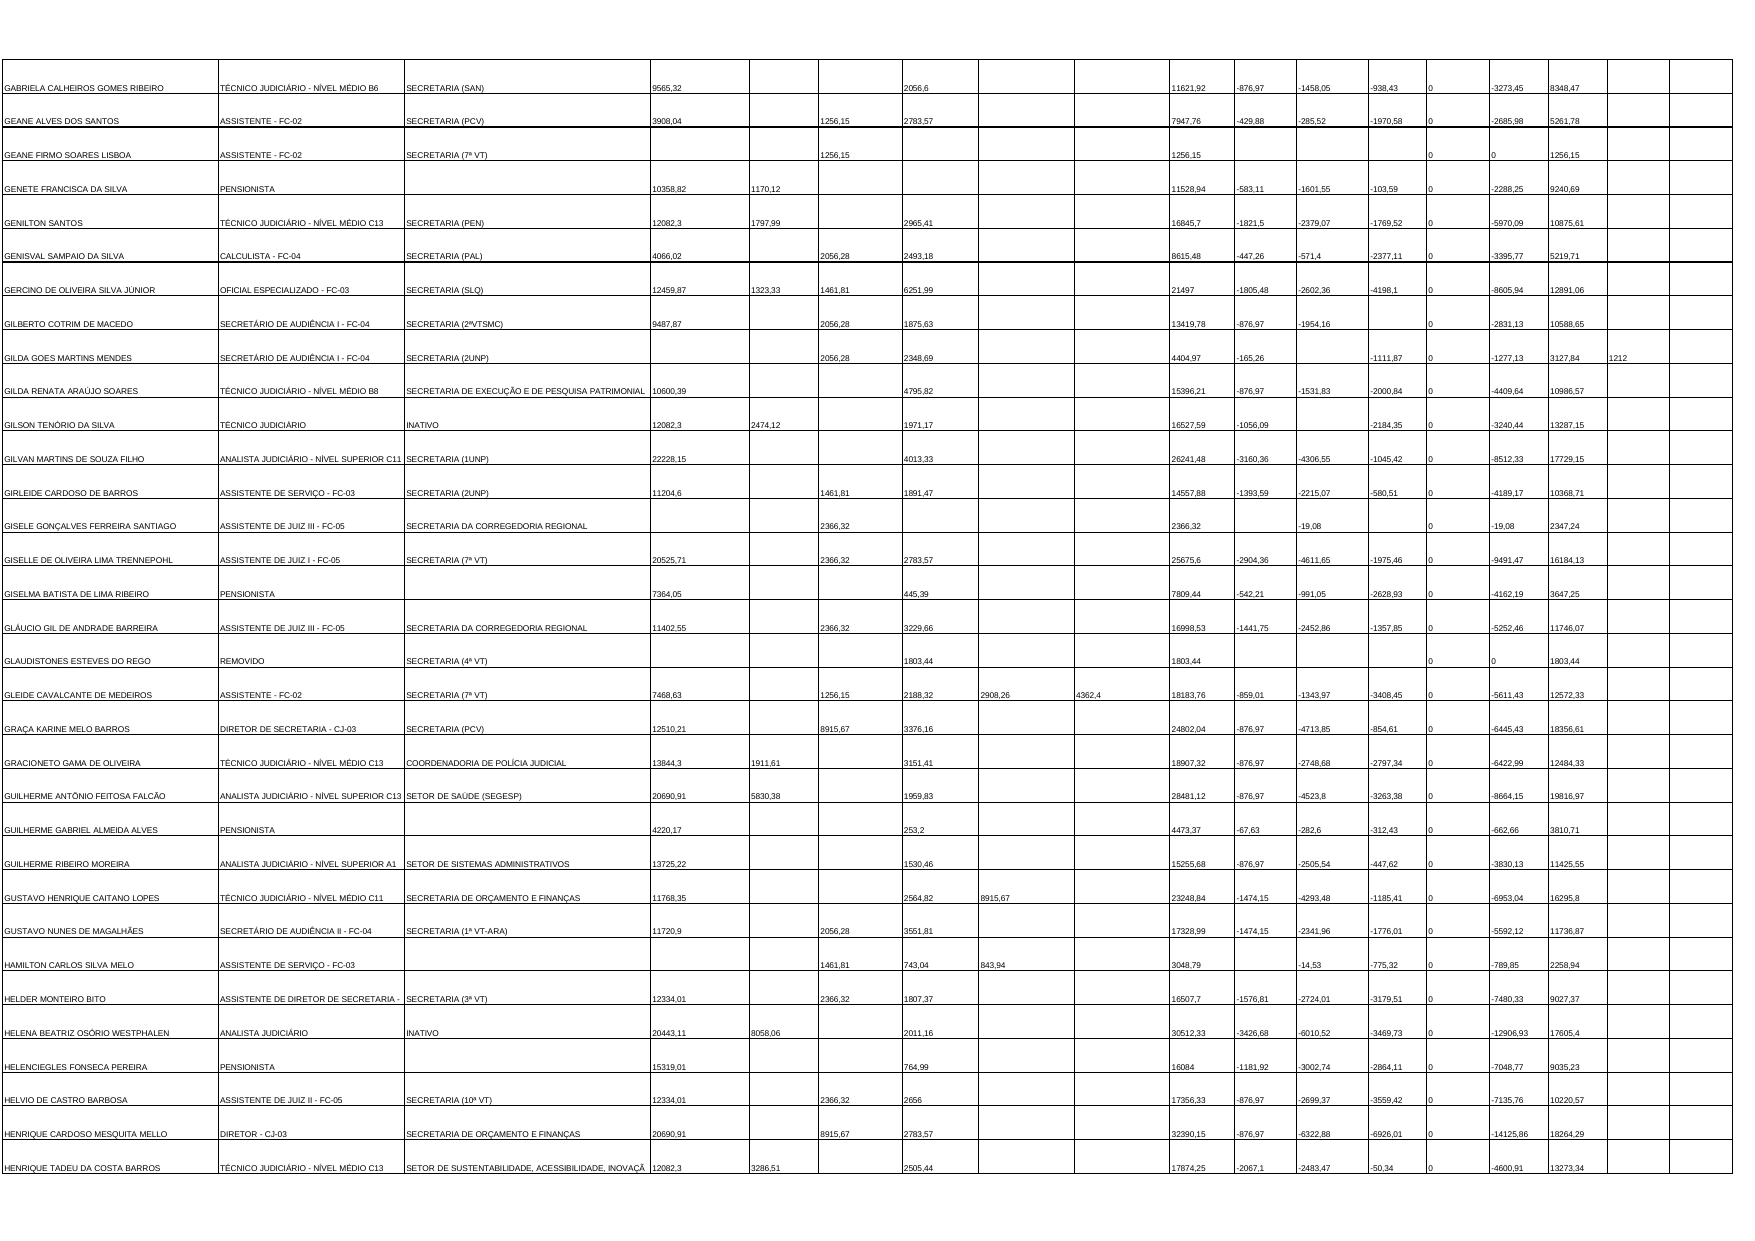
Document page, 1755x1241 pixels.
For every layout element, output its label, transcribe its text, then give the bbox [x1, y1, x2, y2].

table_cell [1670, 769, 1732, 802]
table_cell -4293,48 [1297, 870, 1368, 903]
table_cell [651, 499, 749, 532]
table_cell ANALISTA JUDICIÁRIO - NÍVEL SUPERIOR A1 [219, 836, 404, 869]
table_cell [750, 499, 818, 532]
table_cell [1235, 634, 1296, 667]
table_cell 8915,67 [819, 1106, 902, 1139]
table_cell -14125,86 [1490, 1106, 1548, 1139]
table_cell 9240,69 [1549, 161, 1607, 194]
table_cell -1343,97 [1297, 668, 1368, 700]
table_cell 16845,7 [1170, 195, 1234, 228]
table_cell [1075, 701, 1169, 734]
table_cell 18907,32 [1170, 735, 1234, 768]
table_cell 15396,21 [1170, 364, 1234, 397]
table_cell -312,43 [1369, 803, 1426, 835]
table_cell [979, 296, 1074, 329]
table_cell -1181,92 [1235, 1039, 1296, 1072]
table_cell [1670, 566, 1732, 599]
table_cell [1670, 128, 1732, 160]
table_cell 2783,57 [903, 533, 978, 565]
table_cell [1075, 769, 1169, 802]
table_cell 12510,21 [651, 701, 749, 734]
table_cell [979, 398, 1074, 430]
table_cell -3240,44 [1490, 398, 1548, 430]
table_cell SECRETARIA (4ª VT) [405, 634, 650, 667]
table_cell -282,6 [1297, 803, 1368, 835]
table_cell -789,85 [1490, 938, 1548, 970]
table_cell SETOR DE SISTEMAS ADMINISTRATIVOS [405, 836, 650, 869]
table_cell [1670, 398, 1732, 430]
table_cell [1670, 263, 1732, 295]
table_cell -4306,55 [1297, 431, 1368, 464]
table_cell 0 [1427, 1039, 1489, 1072]
table_cell -1970,58 [1369, 94, 1426, 126]
table_cell 0 [1427, 94, 1489, 126]
table_cell [651, 330, 749, 363]
table_cell 253,2 [903, 803, 978, 835]
table_cell SECRETÁRIO DE AUDIÊNCIA II - FC-04 [219, 904, 404, 937]
table_cell SECRETARIA (3ª VT) [405, 971, 650, 1004]
table_cell INATIVO [405, 398, 650, 430]
table_cell [819, 431, 902, 464]
table_cell 3908,04 [651, 94, 749, 126]
table_cell [1670, 94, 1732, 126]
table_cell [1608, 701, 1669, 734]
table_cell [1075, 330, 1169, 363]
table_cell -165,26 [1235, 330, 1296, 363]
table_cell -580,51 [1369, 465, 1426, 498]
table_cell 4220,17 [651, 803, 749, 835]
table_cell 0 [1427, 971, 1489, 1004]
table_cell 12572,33 [1549, 668, 1607, 700]
table_cell [979, 836, 1074, 869]
table_cell 0 [1427, 364, 1489, 397]
table_cell 5830,38 [750, 769, 818, 802]
table_cell 0 [1427, 1005, 1489, 1038]
table_cell -2748,68 [1297, 735, 1368, 768]
table_cell GUILHERME RIBEIRO MOREIRA [3, 836, 218, 869]
table_cell -542,21 [1235, 566, 1296, 599]
table_cell [979, 161, 1074, 194]
table_cell SECRETARIA DE ORÇAMENTO E FINANÇAS [405, 1106, 650, 1139]
table_cell [1608, 364, 1669, 397]
table_cell SECRETÁRIO DE AUDIÊNCIA I - FC-04 [219, 330, 404, 363]
table_cell -876,97 [1235, 364, 1296, 397]
table_cell [1608, 1073, 1669, 1105]
table_cell 1461,81 [819, 465, 902, 498]
table_cell 32390,15 [1170, 1106, 1234, 1139]
table_cell -4611,65 [1297, 533, 1368, 565]
table_cell 18183,76 [1170, 668, 1234, 700]
table_cell [979, 94, 1074, 126]
table_cell ASSISTENTE DE SERVIÇO - FC-03 [219, 465, 404, 498]
table_cell -429,88 [1235, 94, 1296, 126]
table_cell SECRETARIA (2UNP) [405, 330, 650, 363]
table_cell [1075, 1140, 1169, 1173]
table_cell 0 [1427, 499, 1489, 532]
table_cell [1670, 735, 1732, 768]
table_cell 2366,32 [819, 1073, 902, 1105]
table_cell 1971,17 [903, 398, 978, 430]
table_header [1075, 60, 1169, 93]
table_cell [750, 330, 818, 363]
table_cell 10588,65 [1549, 296, 1607, 329]
table_cell GISELE GONÇALVES FERREIRA SANTIAGO [3, 499, 218, 532]
table_cell SECRETARIA (1UNP) [405, 431, 650, 464]
table_cell [1670, 668, 1732, 700]
table_cell -7135,76 [1490, 1073, 1548, 1105]
table_cell [979, 600, 1074, 633]
table_cell GEANE ALVES DOS SANTOS [3, 94, 218, 126]
table_cell COORDENADORIA DE POLÍCIA JUDICIAL [405, 735, 650, 768]
table_cell [1608, 533, 1669, 565]
table_cell 0 [1427, 296, 1489, 329]
table_cell -14,53 [1297, 938, 1368, 970]
table_cell [819, 870, 902, 903]
table_cell [1235, 128, 1296, 160]
table_cell -571,4 [1297, 229, 1368, 261]
table_cell [1608, 161, 1669, 194]
table_cell SECRETARIA (PCV) [405, 94, 650, 126]
table_cell [819, 566, 902, 599]
table_cell -876,97 [1235, 1073, 1296, 1105]
table_cell 1959,83 [903, 769, 978, 802]
table_cell [979, 229, 1074, 261]
table_cell [1670, 634, 1732, 667]
table_header SECRETARIA (SAN) [405, 60, 650, 93]
table_cell -9491,47 [1490, 533, 1548, 565]
table_cell 9027,37 [1549, 971, 1607, 1004]
table_cell [1670, 971, 1732, 1004]
table_header -938,43 [1369, 60, 1426, 93]
table_cell GUILHERME GABRIEL ALMEIDA ALVES [3, 803, 218, 835]
table_cell [1297, 398, 1368, 430]
table_cell [750, 94, 818, 126]
table_cell [979, 971, 1074, 1004]
table_header 2056,6 [903, 60, 978, 93]
table_cell [1608, 296, 1669, 329]
table_cell [1075, 364, 1169, 397]
table_cell 3127,84 [1549, 330, 1607, 363]
table_cell [979, 634, 1074, 667]
table_cell -4198,1 [1369, 263, 1426, 295]
table_cell 9035,23 [1549, 1039, 1607, 1072]
table_cell 2564,82 [903, 870, 978, 903]
table_cell [1235, 499, 1296, 532]
table_cell 1212 [1608, 330, 1669, 363]
table_cell [1369, 296, 1426, 329]
table_cell [750, 971, 818, 1004]
table_cell -3002,74 [1297, 1039, 1368, 1072]
table_cell 1170,12 [750, 161, 818, 194]
table_cell -4600,91 [1490, 1140, 1548, 1173]
table_header -3273,45 [1490, 60, 1548, 93]
table_cell 16998,53 [1170, 600, 1234, 633]
table_cell -2215,07 [1297, 465, 1368, 498]
table_header 9565,32 [651, 60, 749, 93]
table_cell 2908,26 [979, 668, 1074, 700]
table_cell GILBERTO COTRIM DE MACEDO [3, 296, 218, 329]
table_header [750, 60, 818, 93]
table_cell 7947,76 [1170, 94, 1234, 126]
table_cell 0 [1427, 1073, 1489, 1105]
table_cell [819, 735, 902, 768]
table_cell HAMILTON CARLOS SILVA MELO [3, 938, 218, 970]
table_cell -4409,64 [1490, 364, 1548, 397]
table_cell -2379,07 [1297, 195, 1368, 228]
table_cell [1297, 128, 1368, 160]
table_cell 8615,48 [1170, 229, 1234, 261]
table_cell -7048,77 [1490, 1039, 1548, 1072]
table_cell 0 [1427, 128, 1489, 160]
table_cell -5611,43 [1490, 668, 1548, 700]
table_cell [1075, 161, 1169, 194]
table_cell 1256,15 [1170, 128, 1234, 160]
table_cell 4362,4 [1075, 668, 1169, 700]
table_cell [1608, 195, 1669, 228]
table_cell [1670, 161, 1732, 194]
table_cell [979, 128, 1074, 160]
table_cell 3286,51 [750, 1140, 818, 1173]
table_cell 0 [1427, 634, 1489, 667]
table_cell HELDER MONTEIRO BITO [3, 971, 218, 1004]
table_cell -12906,93 [1490, 1005, 1548, 1038]
table_cell -2000,84 [1369, 364, 1426, 397]
table_cell 0 [1427, 668, 1489, 700]
table_cell 12334,01 [651, 1073, 749, 1105]
table_cell DIRETOR DE SECRETARIA - CJ-03 [219, 701, 404, 734]
table_cell -1975,46 [1369, 533, 1426, 565]
table_cell -1441,75 [1235, 600, 1296, 633]
table_cell 2474,12 [750, 398, 818, 430]
table_cell 15319,01 [651, 1039, 749, 1072]
table_cell 2965,41 [903, 195, 978, 228]
table_cell 23248,84 [1170, 870, 1234, 903]
table_cell [979, 330, 1074, 363]
table_cell -447,62 [1369, 836, 1426, 869]
table_cell 1323,33 [750, 263, 818, 295]
table_cell [750, 128, 818, 160]
table_cell -1805,48 [1235, 263, 1296, 295]
table_cell 22228,15 [651, 431, 749, 464]
table_header 0 [1427, 60, 1489, 93]
table_cell 2258,94 [1549, 938, 1607, 970]
table_cell 2493,18 [903, 229, 978, 261]
table_cell SECRETARIA (7ª VT) [405, 533, 650, 565]
table_cell [1297, 634, 1368, 667]
table_cell 0 [1427, 161, 1489, 194]
table_cell [651, 938, 749, 970]
table_header GABRIELA CALHEIROS GOMES RIBEIRO [3, 60, 218, 93]
table_cell [979, 431, 1074, 464]
table_cell 30512,33 [1170, 1005, 1234, 1038]
table_cell ASSISTENTE DE JUIZ I - FC-05 [219, 533, 404, 565]
table_cell -2685,98 [1490, 94, 1548, 126]
table_cell 1803,44 [1170, 634, 1234, 667]
table_cell [979, 904, 1074, 937]
table_cell [979, 1039, 1074, 1072]
table_cell 9487,87 [651, 296, 749, 329]
table_cell 1807,37 [903, 971, 978, 1004]
table_cell [1670, 701, 1732, 734]
table_cell 1461,81 [819, 938, 902, 970]
table_cell [405, 161, 650, 194]
table_cell -2452,86 [1297, 600, 1368, 633]
table_cell [1075, 1005, 1169, 1038]
table_cell 1797,99 [750, 195, 818, 228]
table_cell [750, 364, 818, 397]
table_cell [750, 600, 818, 633]
table_cell 15255,68 [1170, 836, 1234, 869]
table_cell [1670, 431, 1732, 464]
table_cell SECRETARIA (2ªVTSMC) [405, 296, 650, 329]
table_cell 13725,22 [651, 836, 749, 869]
table_cell -1776,01 [1369, 904, 1426, 937]
table_cell [979, 1106, 1074, 1139]
table_cell -2341,96 [1297, 904, 1368, 937]
table_cell 14557,88 [1170, 465, 1234, 498]
table_cell -2628,93 [1369, 566, 1426, 599]
table_cell 1256,15 [819, 128, 902, 160]
table_cell 10600,39 [651, 364, 749, 397]
table_cell 12082,3 [651, 1140, 749, 1173]
table_cell GENILTON SANTOS [3, 195, 218, 228]
table_cell [1608, 94, 1669, 126]
table_cell -67,63 [1235, 803, 1296, 835]
table_cell -583,11 [1235, 161, 1296, 194]
table_cell -1185,41 [1369, 870, 1426, 903]
table_cell [979, 803, 1074, 835]
table_cell 20443,11 [651, 1005, 749, 1038]
table_cell GENETE FRANCISCA DA SILVA [3, 161, 218, 194]
table_cell PENSIONISTA [219, 566, 404, 599]
table_cell 8058,06 [750, 1005, 818, 1038]
table_cell -19,08 [1297, 499, 1368, 532]
table_cell ANALISTA JUDICIÁRIO - NÍVEL SUPERIOR C13 [219, 769, 404, 802]
table_cell [819, 1039, 902, 1072]
table_cell [979, 769, 1074, 802]
table_cell [1608, 229, 1669, 261]
table_cell [1235, 938, 1296, 970]
table_cell INATIVO [405, 1005, 650, 1038]
table_cell -2797,34 [1369, 735, 1426, 768]
table_cell ASSISTENTE DE JUIZ III - FC-05 [219, 499, 404, 532]
table_cell 1875,63 [903, 296, 978, 329]
table_cell 3376,16 [903, 701, 978, 734]
table_cell 2056,28 [819, 330, 902, 363]
table_cell 0 [1427, 600, 1489, 633]
table_cell -2377,11 [1369, 229, 1426, 261]
table_cell [1369, 634, 1426, 667]
table_cell [1670, 1005, 1732, 1038]
table_cell GIRLEIDE CARDOSO DE BARROS [3, 465, 218, 498]
table_cell [979, 735, 1074, 768]
table_cell [1075, 836, 1169, 869]
table_cell 2366,32 [1170, 499, 1234, 532]
table_cell 12459,87 [651, 263, 749, 295]
table_cell 0 [1427, 330, 1489, 363]
table_cell GENISVAL SAMPAIO DA SILVA [3, 229, 218, 261]
table_cell PENSIONISTA [219, 1039, 404, 1072]
table_cell -1111,87 [1369, 330, 1426, 363]
table_cell GUILHERME ANTÔNIO FEITOSA FALCÃO [3, 769, 218, 802]
table_cell -876,97 [1235, 701, 1296, 734]
table_cell -447,26 [1235, 229, 1296, 261]
table_cell 1803,44 [1549, 634, 1607, 667]
table_cell -4713,85 [1297, 701, 1368, 734]
table_cell 3229,66 [903, 600, 978, 633]
table_cell -4189,17 [1490, 465, 1548, 498]
table_cell 1256,15 [819, 668, 902, 700]
table_cell [750, 566, 818, 599]
table_cell -285,52 [1297, 94, 1368, 126]
table_cell -775,32 [1369, 938, 1426, 970]
table_cell [1608, 1140, 1669, 1173]
table_cell 0 [1427, 836, 1489, 869]
table_cell 0 [1490, 128, 1548, 160]
table_cell GLAUDISTONES ESTEVES DO REGO [3, 634, 218, 667]
table_cell [979, 263, 1074, 295]
table_cell -103,59 [1369, 161, 1426, 194]
table_cell [903, 128, 978, 160]
table_cell ANALISTA JUDICIÁRIO - NÍVEL SUPERIOR C11 [219, 431, 404, 464]
table_cell 16084 [1170, 1039, 1234, 1072]
table_header [819, 60, 902, 93]
table_cell GLÁUCIO GIL DE ANDRADE BARREIRA [3, 600, 218, 633]
table_cell TÉCNICO JUDICIÁRIO - NÍVEL MÉDIO C13 [219, 735, 404, 768]
table_cell 16184,13 [1549, 533, 1607, 565]
table_cell GRACIONETO GAMA DE OLIVEIRA [3, 735, 218, 768]
table_cell HENRIQUE TADEU DA COSTA BARROS [3, 1140, 218, 1173]
table_cell 0 [1427, 769, 1489, 802]
table_cell [819, 803, 902, 835]
table_cell PENSIONISTA [219, 803, 404, 835]
table_cell 11204,6 [651, 465, 749, 498]
table_cell TÉCNICO JUDICIÁRIO - NÍVEL MÉDIO C13 [219, 1140, 404, 1173]
table_cell 3647,25 [1549, 566, 1607, 599]
table_header [1670, 60, 1732, 93]
table_cell 0 [1427, 398, 1489, 430]
table_cell SECRETARIA (10ª VT) [405, 1073, 650, 1105]
table_cell 2011,16 [903, 1005, 978, 1038]
table_cell -1393,59 [1235, 465, 1296, 498]
table_cell 0 [1427, 465, 1489, 498]
table_cell 5261,78 [1549, 94, 1607, 126]
table_cell -1056,09 [1235, 398, 1296, 430]
table_cell 2783,57 [903, 94, 978, 126]
table_cell 11746,07 [1549, 600, 1607, 633]
table_cell SECRETÁRIO DE AUDIÊNCIA I - FC-04 [219, 296, 404, 329]
table_cell [1608, 870, 1669, 903]
table_cell 2347,24 [1549, 499, 1607, 532]
table_cell -1821,5 [1235, 195, 1296, 228]
table_cell [819, 195, 902, 228]
table_cell 13287,15 [1549, 398, 1607, 430]
table_cell -876,97 [1235, 769, 1296, 802]
table_cell [1670, 904, 1732, 937]
table_cell ASSISTENTE - FC-02 [219, 128, 404, 160]
table_cell [750, 1073, 818, 1105]
table_cell [903, 499, 978, 532]
table_cell 24802,04 [1170, 701, 1234, 734]
table_cell [979, 1140, 1074, 1173]
table_cell SECRETARIA (2UNP) [405, 465, 650, 498]
table_cell -2602,36 [1297, 263, 1368, 295]
table_cell [405, 803, 650, 835]
table_cell [1670, 296, 1732, 329]
table_cell 2366,32 [819, 600, 902, 633]
table_cell -876,97 [1235, 735, 1296, 768]
table_cell [750, 904, 818, 937]
table_cell [819, 1005, 902, 1038]
table_cell 11768,35 [651, 870, 749, 903]
table_cell [819, 1140, 902, 1173]
table_cell [1075, 128, 1169, 160]
table_cell -2288,25 [1490, 161, 1548, 194]
table_cell [1608, 1039, 1669, 1072]
table_cell 16507,7 [1170, 971, 1234, 1004]
table_cell -3559,42 [1369, 1073, 1426, 1105]
table_cell GISELMA BATISTA DE LIMA RIBEIRO [3, 566, 218, 599]
table_cell 3810,71 [1549, 803, 1607, 835]
table_cell [750, 1106, 818, 1139]
table_cell -2864,11 [1369, 1039, 1426, 1072]
table_cell [1608, 803, 1669, 835]
table_cell 12082,3 [651, 195, 749, 228]
table_cell -8605,94 [1490, 263, 1548, 295]
table_cell GUSTAVO NUNES DE MAGALHÃES [3, 904, 218, 937]
table_cell [1608, 904, 1669, 937]
table_cell 2783,57 [903, 1106, 978, 1139]
table_cell 843,94 [979, 938, 1074, 970]
table_cell -6953,04 [1490, 870, 1548, 903]
table_cell 0 [1427, 195, 1489, 228]
table_cell 4404,97 [1170, 330, 1234, 363]
table_cell -1601,55 [1297, 161, 1368, 194]
table_cell 4473,37 [1170, 803, 1234, 835]
table_cell 10875,61 [1549, 195, 1607, 228]
table_cell -991,05 [1297, 566, 1368, 599]
table_cell 1530,46 [903, 836, 978, 869]
table_cell SECRETARIA (7ª VT) [405, 128, 650, 160]
table_cell [1075, 229, 1169, 261]
table_cell 8915,67 [819, 701, 902, 734]
table_cell 13419,78 [1170, 296, 1234, 329]
table_cell -1576,81 [1235, 971, 1296, 1004]
table_cell [1075, 94, 1169, 126]
table_cell -7480,33 [1490, 971, 1548, 1004]
table_cell -19,08 [1490, 499, 1548, 532]
table_cell [1075, 1106, 1169, 1139]
table_cell 5219,71 [1549, 229, 1607, 261]
table_cell [1670, 330, 1732, 363]
table_cell 2056,28 [819, 229, 902, 261]
table_cell SETOR DE SUSTENTABILIDADE, ACESSIBILIDADE, INOVAÇÃ [405, 1140, 650, 1173]
table_cell OFICIAL ESPECIALIZADO - FC-03 [219, 263, 404, 295]
table_cell ASSISTENTE - FC-02 [219, 94, 404, 126]
table_cell 12334,01 [651, 971, 749, 1004]
table_cell 12484,33 [1549, 735, 1607, 768]
table_cell [1075, 398, 1169, 430]
table_cell [819, 836, 902, 869]
table_cell [750, 1039, 818, 1072]
table_cell [1670, 1073, 1732, 1105]
table_cell [750, 229, 818, 261]
table_cell 11402,55 [651, 600, 749, 633]
table_cell -1474,15 [1235, 870, 1296, 903]
table_cell [405, 566, 650, 599]
table_cell [1670, 533, 1732, 565]
table_cell [1075, 1073, 1169, 1105]
table_cell [1670, 1140, 1732, 1173]
table_cell HELENCIEGLES FONSECA PEREIRA [3, 1039, 218, 1072]
table_cell -6926,01 [1369, 1106, 1426, 1139]
table_cell 1256,15 [1549, 128, 1607, 160]
table_cell 28481,12 [1170, 769, 1234, 802]
table_cell 18264,29 [1549, 1106, 1607, 1139]
table_cell [750, 465, 818, 498]
table_cell GISELLE DE OLIVEIRA LIMA TRENNEPOHL [3, 533, 218, 565]
table_cell -8512,33 [1490, 431, 1548, 464]
table_cell [750, 836, 818, 869]
table_cell -3408,45 [1369, 668, 1426, 700]
table_cell [405, 938, 650, 970]
table_cell 11528,94 [1170, 161, 1234, 194]
table_cell [1670, 229, 1732, 261]
table_cell -1531,83 [1297, 364, 1368, 397]
table_cell GILDA GOES MARTINS MENDES [3, 330, 218, 363]
table_cell -50,34 [1369, 1140, 1426, 1173]
table_cell 19816,97 [1549, 769, 1607, 802]
table_cell -3830,13 [1490, 836, 1548, 869]
table_cell [1075, 971, 1169, 1004]
table_cell [1608, 398, 1669, 430]
table_cell [1075, 938, 1169, 970]
table_cell 7468,63 [651, 668, 749, 700]
table_cell 2188,32 [903, 668, 978, 700]
table_cell GILSON TENÓRIO DA SILVA [3, 398, 218, 430]
table_cell SECRETARIA (PAL) [405, 229, 650, 261]
table_cell [819, 364, 902, 397]
table_cell 11736,87 [1549, 904, 1607, 937]
table_cell SECRETARIA (7ª VT) [405, 668, 650, 700]
table_cell [651, 128, 749, 160]
table_cell 0 [1427, 870, 1489, 903]
table_cell -876,97 [1235, 296, 1296, 329]
table_cell TÉCNICO JUDICIÁRIO - NÍVEL MÉDIO B8 [219, 364, 404, 397]
table_cell ASSISTENTE DE JUIZ III - FC-05 [219, 600, 404, 633]
table_cell 0 [1427, 803, 1489, 835]
table_cell [903, 161, 978, 194]
table_cell -3426,68 [1235, 1005, 1296, 1038]
table_cell 764,99 [903, 1039, 978, 1072]
table_cell [1075, 263, 1169, 295]
table_cell HENRIQUE CARDOSO MESQUITA MELLO [3, 1106, 218, 1139]
table_cell ASSISTENTE DE JUIZ II - FC-05 [219, 1073, 404, 1105]
table_cell [1608, 499, 1669, 532]
table_cell ASSISTENTE DE SERVIÇO - FC-03 [219, 938, 404, 970]
table_header 8348,47 [1549, 60, 1607, 93]
table_cell [979, 1073, 1074, 1105]
table_cell -2067,1 [1235, 1140, 1296, 1173]
table_cell 20690,91 [651, 769, 749, 802]
table_cell 4795,82 [903, 364, 978, 397]
table_cell SECRETARIA DE EXECUÇÃO E DE PESQUISA PATRIMONIAL [405, 364, 650, 397]
table_cell -876,97 [1235, 836, 1296, 869]
table_cell -8664,15 [1490, 769, 1548, 802]
table_cell TÉCNICO JUDICIÁRIO - NÍVEL MÉDIO C13 [219, 195, 404, 228]
table_cell [979, 195, 1074, 228]
table_cell 1911,61 [750, 735, 818, 768]
table_cell [819, 634, 902, 667]
table_cell 10358,82 [651, 161, 749, 194]
table_cell [979, 499, 1074, 532]
table_cell 0 [1427, 533, 1489, 565]
table_cell 0 [1427, 263, 1489, 295]
table_cell 17328,99 [1170, 904, 1234, 937]
table_cell GILDA RENATA ARAÚJO SOARES [3, 364, 218, 397]
table_cell -2184,35 [1369, 398, 1426, 430]
table_cell TÉCNICO JUDICIÁRIO [219, 398, 404, 430]
table_cell [1608, 668, 1669, 700]
table_cell 8915,67 [979, 870, 1074, 903]
table_cell [1608, 971, 1669, 1004]
table_cell [1369, 499, 1426, 532]
table_cell 17729,15 [1549, 431, 1607, 464]
table_cell [1608, 836, 1669, 869]
table_cell [1075, 1039, 1169, 1072]
table_cell GRAÇA KARINE MELO BARROS [3, 701, 218, 734]
table_cell [819, 769, 902, 802]
table_cell [979, 364, 1074, 397]
table_cell CALCULISTA - FC-04 [219, 229, 404, 261]
table_cell 445,39 [903, 566, 978, 599]
table_cell 2056,28 [819, 904, 902, 937]
table_cell -1474,15 [1235, 904, 1296, 937]
table_cell ASSISTENTE - FC-02 [219, 668, 404, 700]
table_cell 0 [1427, 701, 1489, 734]
table_cell GEANE FIRMO SOARES LISBOA [3, 128, 218, 160]
table_cell [819, 161, 902, 194]
table_cell 0 [1427, 735, 1489, 768]
table_cell [750, 533, 818, 565]
table_cell [1670, 1039, 1732, 1072]
table_cell [1075, 195, 1169, 228]
table_header -876,97 [1235, 60, 1296, 93]
table_cell ASSISTENTE DE DIRETOR DE SECRETARIA - [219, 971, 404, 1004]
table_cell [1075, 566, 1169, 599]
table_cell 0 [1427, 904, 1489, 937]
table_cell [1670, 938, 1732, 970]
table_cell -2483,47 [1297, 1140, 1368, 1173]
table_cell HELVIO DE CASTRO BARBOSA [3, 1073, 218, 1105]
table_cell [1608, 465, 1669, 498]
table_cell -1357,85 [1369, 600, 1426, 633]
table_cell [1075, 499, 1169, 532]
table_cell -2904,36 [1235, 533, 1296, 565]
table_cell SECRETARIA DA CORREGEDORIA REGIONAL [405, 499, 650, 532]
table_cell 13844,3 [651, 735, 749, 768]
table_cell [1075, 904, 1169, 937]
table_cell GERCINO DE OLIVEIRA SILVA JÚNIOR [3, 263, 218, 295]
table_cell [1075, 465, 1169, 498]
table_cell 2656 [903, 1073, 978, 1105]
table_cell 10986,57 [1549, 364, 1607, 397]
table_cell 12891,06 [1549, 263, 1607, 295]
table_cell -2505,54 [1297, 836, 1368, 869]
table_cell -2724,01 [1297, 971, 1368, 1004]
table_cell 12082,3 [651, 398, 749, 430]
table_cell [1075, 634, 1169, 667]
table_cell -3263,38 [1369, 769, 1426, 802]
table_cell -859,01 [1235, 668, 1296, 700]
table_cell 1803,44 [903, 634, 978, 667]
table_cell [1075, 600, 1169, 633]
table_cell 10368,71 [1549, 465, 1607, 498]
table_cell [1670, 364, 1732, 397]
table_cell 0 [1427, 938, 1489, 970]
table_cell -6445,43 [1490, 701, 1548, 734]
table_cell DIRETOR - CJ-03 [219, 1106, 404, 1139]
table_cell PENSIONISTA [219, 161, 404, 194]
table_cell 3048,79 [1170, 938, 1234, 970]
table_cell 0 [1427, 229, 1489, 261]
table_cell SECRETARIA DA CORREGEDORIA REGIONAL [405, 600, 650, 633]
table_cell 3551,81 [903, 904, 978, 937]
table_cell 2366,32 [819, 499, 902, 532]
table_cell 6251,99 [903, 263, 978, 295]
table_cell [1670, 870, 1732, 903]
table_cell -1954,16 [1297, 296, 1368, 329]
table_cell 11425,55 [1549, 836, 1607, 869]
table_cell -6322,88 [1297, 1106, 1368, 1139]
table_cell HELENA BEATRIZ OSÓRIO WESTPHALEN [3, 1005, 218, 1038]
table_cell GILVAN MARTINS DE SOUZA FILHO [3, 431, 218, 464]
table_cell 10220,57 [1549, 1073, 1607, 1105]
table_cell -6422,99 [1490, 735, 1548, 768]
table_cell 4013,33 [903, 431, 978, 464]
table_cell [1297, 330, 1368, 363]
table_cell [405, 1039, 650, 1072]
table_cell -2699,37 [1297, 1073, 1368, 1105]
table_cell 2366,32 [819, 971, 902, 1004]
table_cell [1608, 735, 1669, 768]
table_cell [1369, 128, 1426, 160]
table_cell [1075, 735, 1169, 768]
table_cell GLEIDE CAVALCANTE DE MEDEIROS [3, 668, 218, 700]
table_cell 21497 [1170, 263, 1234, 295]
table_cell 20525,71 [651, 533, 749, 565]
table_cell [1075, 533, 1169, 565]
table_cell -3179,51 [1369, 971, 1426, 1004]
table_cell [1608, 634, 1669, 667]
table_cell -5970,09 [1490, 195, 1548, 228]
table_cell 1891,47 [903, 465, 978, 498]
table_cell [819, 398, 902, 430]
table_cell -876,97 [1235, 1106, 1296, 1139]
table_cell [979, 533, 1074, 565]
table_cell [1608, 431, 1669, 464]
table_cell 17605,4 [1549, 1005, 1607, 1038]
table_cell 0 [1427, 1140, 1489, 1173]
table_cell -662,66 [1490, 803, 1548, 835]
table_cell [1075, 870, 1169, 903]
table_cell [750, 870, 818, 903]
table_cell -4162,19 [1490, 566, 1548, 599]
table_cell [750, 296, 818, 329]
table_cell [750, 803, 818, 835]
table_cell REMOVIDO [219, 634, 404, 667]
table_cell 2348,69 [903, 330, 978, 363]
table_cell SECRETARIA (SLQ) [405, 263, 650, 295]
table_cell 0 [1427, 566, 1489, 599]
table_cell [1670, 195, 1732, 228]
table_cell SECRETARIA DE ORÇAMENTO E FINANÇAS [405, 870, 650, 903]
table_cell -854,61 [1369, 701, 1426, 734]
table_cell -5592,12 [1490, 904, 1548, 937]
table_cell 3151,41 [903, 735, 978, 768]
table_cell [1670, 499, 1732, 532]
table_cell 11720,9 [651, 904, 749, 937]
table_cell 7809,44 [1170, 566, 1234, 599]
table_cell [1075, 803, 1169, 835]
table_header 11621,92 [1170, 60, 1234, 93]
table_cell [1670, 600, 1732, 633]
table_cell 16295,8 [1549, 870, 1607, 903]
table_cell [1608, 263, 1669, 295]
table_cell [979, 566, 1074, 599]
table_cell [1608, 1005, 1669, 1038]
table_cell [1608, 566, 1669, 599]
table_cell -1769,52 [1369, 195, 1426, 228]
table_cell 17874,25 [1170, 1140, 1234, 1173]
table_cell 0 [1490, 634, 1548, 667]
table_cell [651, 634, 749, 667]
table_cell -3395,77 [1490, 229, 1548, 261]
table_cell 2056,28 [819, 296, 902, 329]
table_cell [1670, 836, 1732, 869]
table_cell TÉCNICO JUDICIÁRIO - NÍVEL MÉDIO C11 [219, 870, 404, 903]
table_cell 16527,59 [1170, 398, 1234, 430]
table_cell 20690,91 [651, 1106, 749, 1139]
table_cell [750, 938, 818, 970]
table_cell 4066,02 [651, 229, 749, 261]
table_cell [1608, 1106, 1669, 1139]
table_cell 1461,81 [819, 263, 902, 295]
table_cell 18356,61 [1549, 701, 1607, 734]
table_cell [1608, 600, 1669, 633]
table_cell 17356,33 [1170, 1073, 1234, 1105]
table_cell 1256,15 [819, 94, 902, 126]
table_cell GUSTAVO HENRIQUE CAITANO LOPES [3, 870, 218, 903]
table_cell [750, 668, 818, 700]
table_cell -2831,13 [1490, 296, 1548, 329]
table_header -1458,05 [1297, 60, 1368, 93]
table_header [1608, 60, 1669, 93]
table_cell -5252,46 [1490, 600, 1548, 633]
table_cell SETOR DE SAÚDE (SEGESP) [405, 769, 650, 802]
table_cell -3469,73 [1369, 1005, 1426, 1038]
table_cell SECRETARIA (1ª VT-ARA) [405, 904, 650, 937]
table_header [979, 60, 1074, 93]
table_cell SECRETARIA (PEN) [405, 195, 650, 228]
table_cell [1075, 431, 1169, 464]
table_cell [1608, 128, 1669, 160]
table_cell 2505,44 [903, 1140, 978, 1173]
table_cell 13273,34 [1549, 1140, 1607, 1173]
table_cell [1608, 938, 1669, 970]
table_cell SECRETARIA (PCV) [405, 701, 650, 734]
table_cell 2366,32 [819, 533, 902, 565]
table_cell [1608, 769, 1669, 802]
table_cell [1670, 803, 1732, 835]
table_cell [979, 701, 1074, 734]
table_cell -6010,52 [1297, 1005, 1368, 1038]
table_cell [750, 634, 818, 667]
table_cell [979, 1005, 1074, 1038]
table_cell [750, 431, 818, 464]
table_cell 0 [1427, 1106, 1489, 1139]
table_cell [979, 465, 1074, 498]
table_cell 743,04 [903, 938, 978, 970]
table_cell -1277,13 [1490, 330, 1548, 363]
table_cell ANALISTA JUDICIÁRIO [219, 1005, 404, 1038]
table_cell -3160,36 [1235, 431, 1296, 464]
table_cell [750, 701, 818, 734]
table_cell 7364,05 [651, 566, 749, 599]
table_cell [1670, 465, 1732, 498]
table_header TÉCNICO JUDICIÁRIO - NÍVEL MÉDIO B6 [219, 60, 404, 93]
table_cell 0 [1427, 431, 1489, 464]
table_cell 26241,48 [1170, 431, 1234, 464]
table_cell -1045,42 [1369, 431, 1426, 464]
table_cell [1075, 296, 1169, 329]
table_cell 25675,6 [1170, 533, 1234, 565]
table_cell [1670, 1106, 1732, 1139]
table_cell -4523,8 [1297, 769, 1368, 802]
